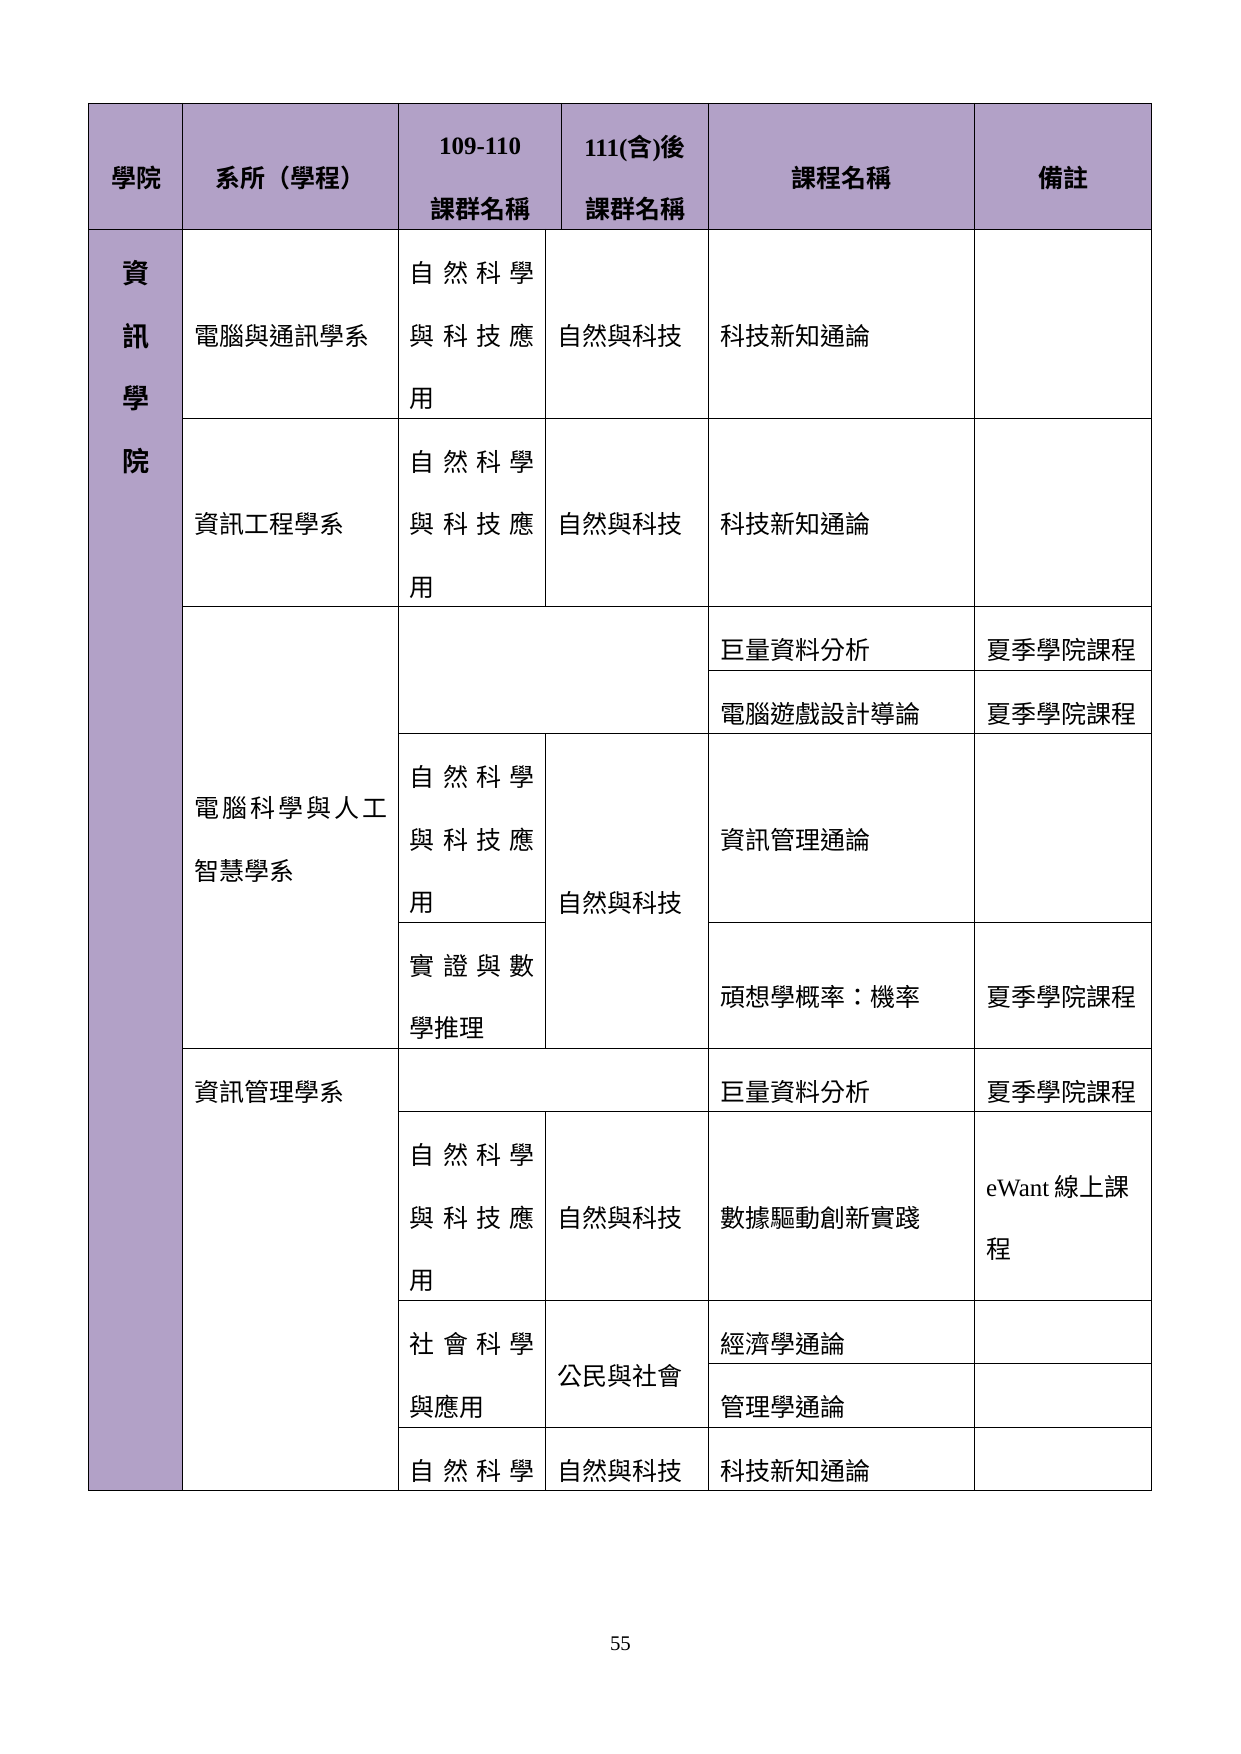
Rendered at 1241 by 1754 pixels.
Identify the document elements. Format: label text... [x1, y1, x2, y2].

table_cell 科技新知通論 [709, 230, 974, 417]
table_cell 數據驅動創新實踐 [709, 1112, 974, 1300]
table_cell [975, 1428, 1151, 1490]
table_cell 電腦與通訊學系 [183, 230, 398, 417]
table_cell 資訊工程學系 [183, 419, 398, 606]
table_cell 頑想學概率：機率 [709, 923, 974, 1048]
table_header 111(含)後 課群名稱 [562, 104, 708, 229]
table_header 學院 [89, 104, 182, 229]
table_cell 自然科學與科技應用 [399, 230, 545, 417]
table_cell 自然與科技 [546, 1428, 708, 1490]
table_cell 管理學通論 [709, 1364, 974, 1427]
table_cell 夏季學院課程 [975, 671, 1151, 733]
table_cell 自然科學與科技應用 [399, 734, 545, 922]
table_cell 實證與數學推理 [399, 923, 545, 1048]
table_cell [975, 230, 1151, 417]
table_cell [399, 1049, 708, 1111]
table_cell 巨量資料分析 [709, 607, 974, 669]
table_cell 電腦遊戲設計導論 [709, 671, 974, 733]
table_cell 自然科學 [399, 1428, 545, 1490]
table_cell 資訊管理通論 [709, 734, 974, 922]
table_cell 夏季學院課程 [975, 1049, 1151, 1111]
table_cell [975, 734, 1151, 922]
table_cell 自然與科技 [546, 419, 708, 606]
table_header 系所（學程） [183, 104, 398, 229]
table_cell [975, 1364, 1151, 1427]
table_cell 夏季學院課程 [975, 607, 1151, 669]
table_cell 自然與科技 [546, 734, 708, 1048]
table_header 109-110 課群名稱 [399, 104, 561, 229]
table_cell 自然科學與科技應用 [399, 1112, 545, 1300]
table_cell 科技新知通論 [709, 1428, 974, 1490]
table_cell eWant線上課程 [975, 1112, 1151, 1300]
table_header 備註 [975, 104, 1151, 229]
table_cell 社會科學與應用 [399, 1301, 545, 1427]
table_cell [975, 1301, 1151, 1363]
table_cell 夏季學院課程 [975, 923, 1151, 1048]
table_cell 公民與社會 [546, 1301, 708, 1427]
table_cell 自然與科技 [546, 230, 708, 417]
table_cell 巨量資料分析 [709, 1049, 974, 1111]
table_cell 自然與科技 [546, 1112, 708, 1300]
table_cell 科技新知通論 [709, 419, 974, 606]
table_header 課程名稱 [709, 104, 974, 229]
table_cell 電腦科學與人工智慧學系 [183, 607, 398, 1048]
table_cell [399, 607, 708, 733]
table_cell 資訊管理學系 [183, 1049, 398, 1490]
table_cell 自然科學與科技應用 [399, 419, 545, 606]
table_cell 資訊學院 [89, 230, 182, 1490]
table_cell 經濟學通論 [709, 1301, 974, 1363]
table_cell [975, 419, 1151, 606]
